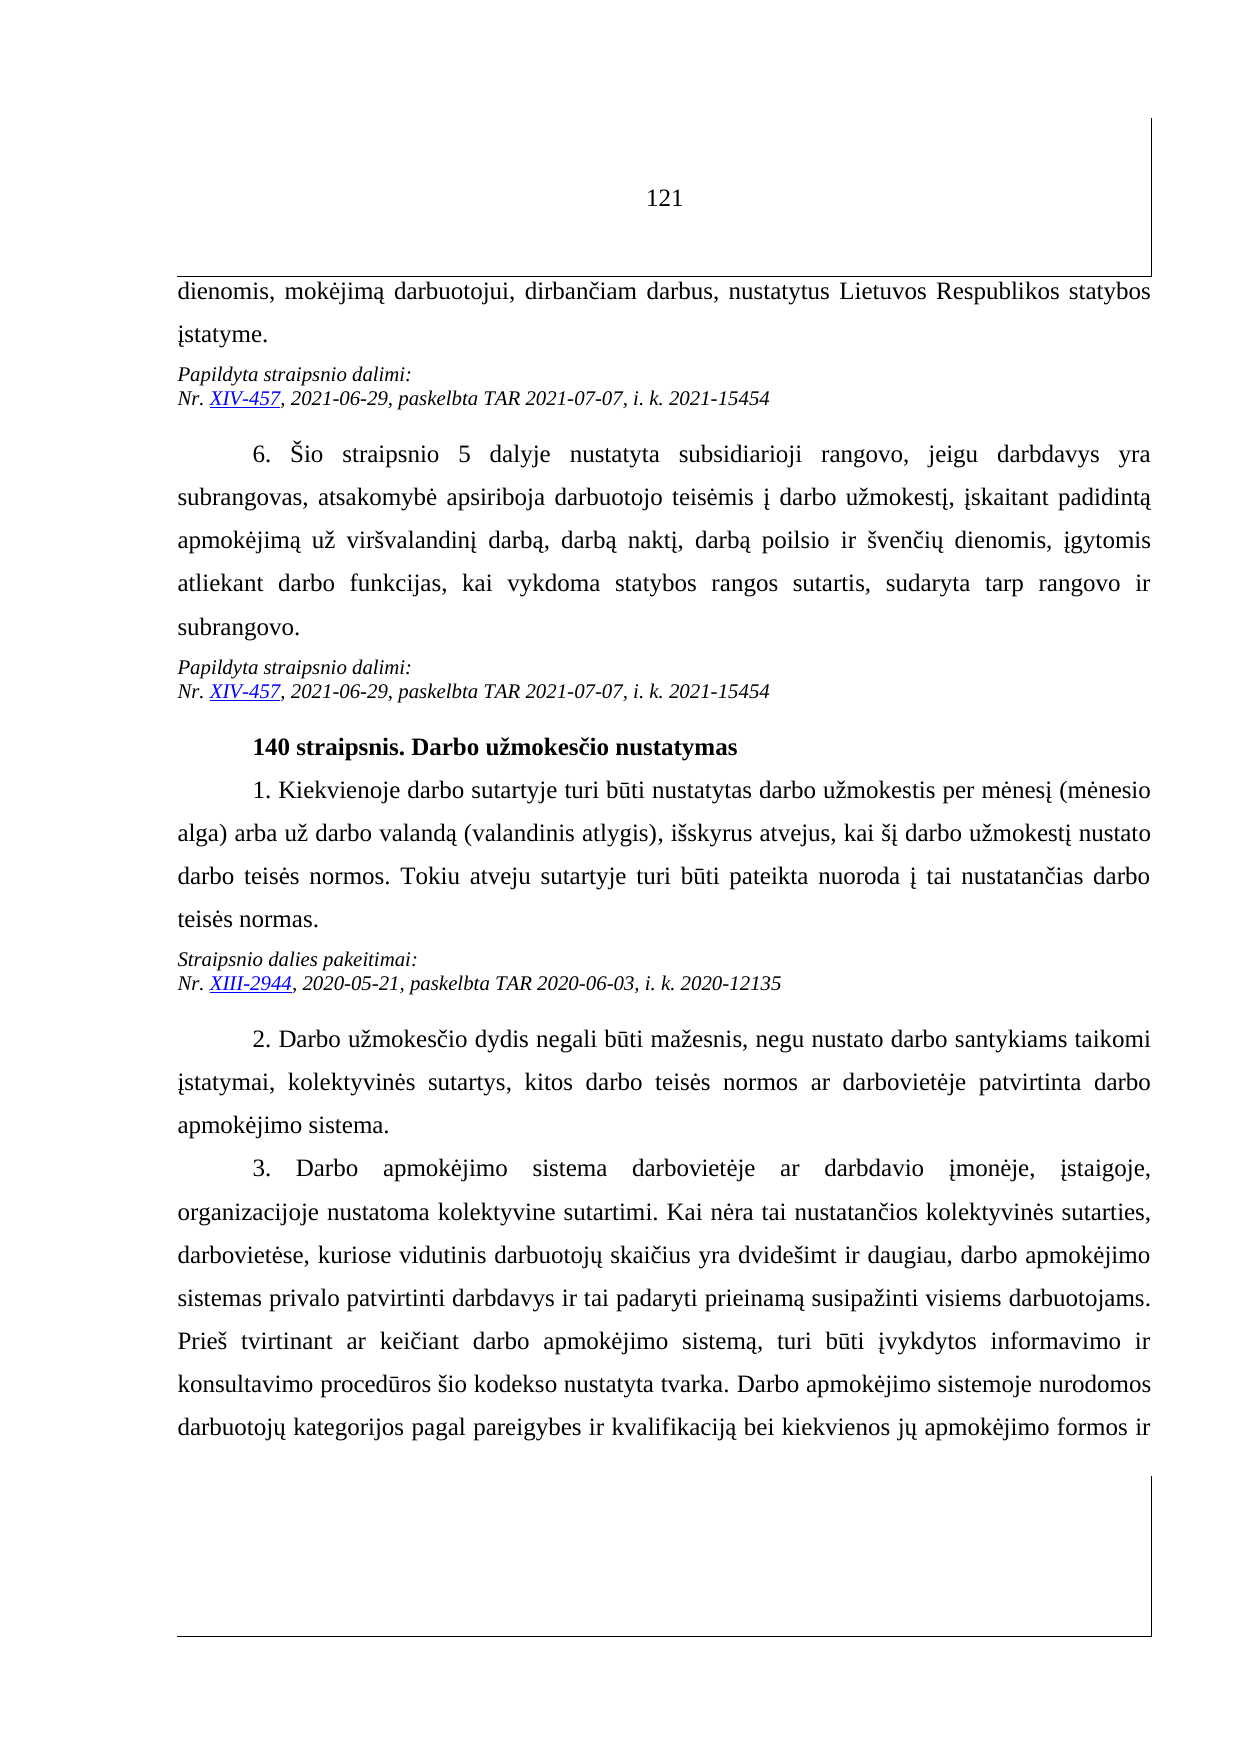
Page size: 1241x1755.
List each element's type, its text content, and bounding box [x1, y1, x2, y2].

text 6. Šio straipsnio 5 dalyje nustatyta subsidiarioji rangovo, jeigu darbdavys yra subrangovas, atsakomybė apsiriboja darbuotojo teisėmis į darbo užmokestį, įskaitant padidintą apmokėjimą už viršvalandinį darbą, darbą naktį, darbą poilsio ir švenčių dienomis, įgytomis atliekant darbo funkcijas, kai vykdoma statybos rangos sutartis, sudaryta tarp rangovo ir subrangovo. [177, 439, 1152, 640]
text dienomis, mokėjimą darbuotojui, dirbančiam darbus, nustatytus Lietuvos Respublikos statybos įstatyme. [177, 276, 1152, 348]
text Nr. XIII-2944, 2020-05-21, paskelbta TAR 2020-06-03, i. k. 2020-12135 [177, 971, 1152, 995]
text Nr. XIV-457, 2021-06-29, paskelbta TAR 2021-07-07, i. k. 2021-15454 [177, 386, 1152, 410]
text Papildyta straipsnio dalimi: [177, 655, 1152, 679]
text Straipsnio dalies pakeitimai: [177, 947, 1152, 971]
text 2. Darbo užmokesčio dydis negali būti mažesnis, negu nustato darbo santykiams taikomi įstatymai, kolektyvinės sutartys, kitos darbo teisės normos ar darbovietėje patvirtinta darbo apmokėjimo sistema. [177, 1024, 1152, 1139]
subtitle 140 straipsnis. Darbo užmokesčio nustatymas [177, 732, 1152, 760]
text Nr. XIV-457, 2021-06-29, paskelbta TAR 2021-07-07, i. k. 2021-15454 [177, 679, 1152, 703]
text 1. Kiekvienoje darbo sutartyje turi būti nustatytas darbo užmokestis per mėnesį (mėnesio alga) arba už darbo valandą (valandinis atlygis), išskyrus atvejus, kai šį darbo užmokestį nustato darbo teisės normos. Tokiu atveju sutartyje turi būti pateikta nuoroda į tai nustatančias darbo teisės normas. [177, 775, 1152, 933]
text Papildyta straipsnio dalimi: [177, 362, 1152, 386]
text 3. Darbo apmokėjimo sistema darbovietėje ar darbdavio įmonėje, įstaigoje, organizacijoje nustatoma kolektyvine sutartimi. Kai nėra tai nustatančios kolektyvinės sutarties, darbovietėse, kuriose vidutinis darbuotojų skaičius yra dvidešimt ir daugiau, darbo apmokėjimo sistemas privalo patvirtinti darbdavys ir tai padaryti prieinamą susipažinti visiems darbuotojams. Prieš tvirtinant ar keičiant darbo apmokėjimo sistemą, turi būti įvykdytos informavimo ir konsultavimo procedūros šio kodekso nustatyta tvarka. Darbo apmokėjimo sistemoje nurodomos darbuotojų kategorijos pagal pareigybes ir kvalifikaciją bei kiekvienos jų apmokėjimo formos ir [177, 1153, 1152, 1441]
